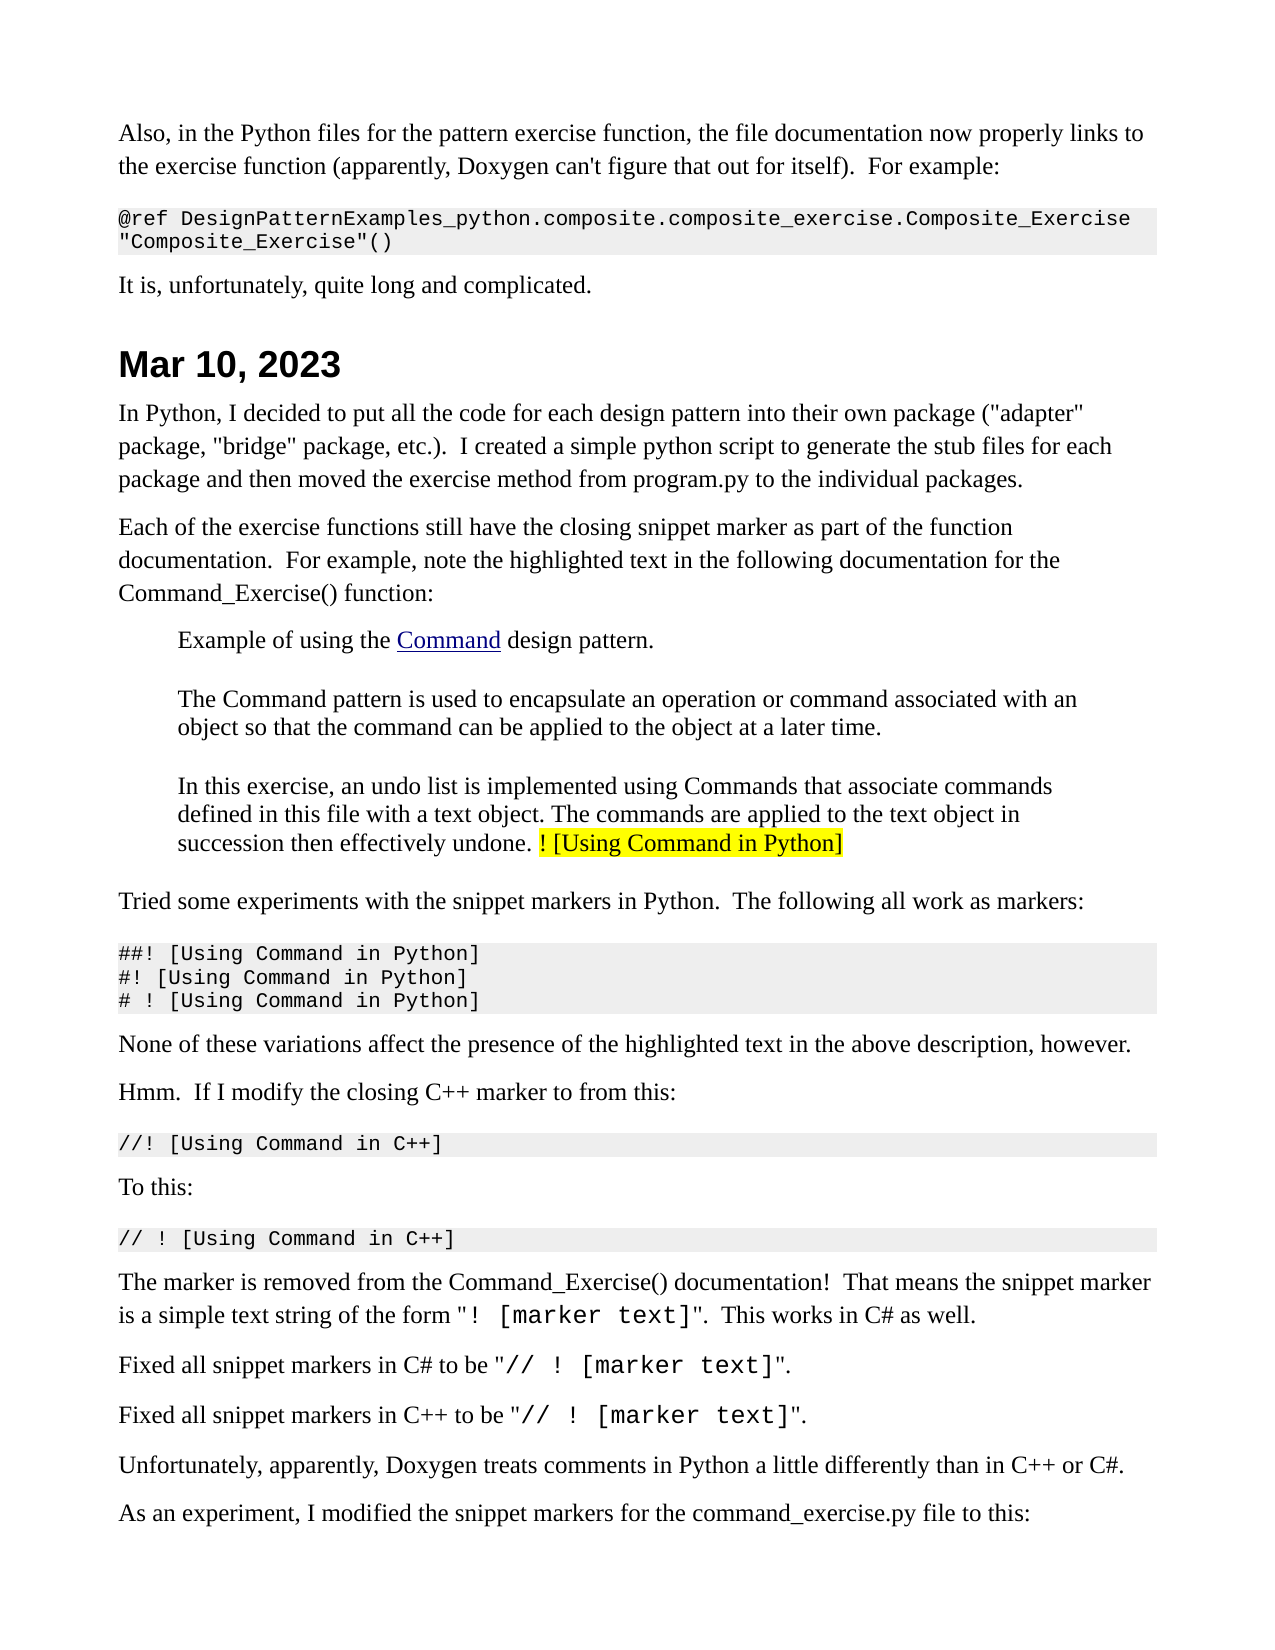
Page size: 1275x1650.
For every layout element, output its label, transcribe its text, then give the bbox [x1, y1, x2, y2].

subtitle Mar 10, 2023 [118, 343, 1157, 386]
text Also, in the Python files for the pattern exercise function, the file documentation now properly links to the exercise function (apparently, Doxygen can't figure that out for itself). For example: [118, 118, 1157, 180]
text Example of using the Command design pattern. [177, 626, 1098, 654]
text None of these variations affect the presence of the highlighted text in the above description, however. [118, 1029, 1157, 1058]
text // ! [Using Command in C++] [118, 1228, 1157, 1252]
text In Python, I decided to put all the code for each design pattern into their own package ("adapter" package, "bridge" package, etc.). I created a simple python script to generate the stub files for each package and then moved the exercise method from program.py to the individual packages. [118, 398, 1157, 493]
text The marker is removed from the Command_Exercise() documentation! That means the snippet marker is a simple text string of the form "! [marker text]". This works in C# as well. [118, 1267, 1157, 1331]
text //! [Using Command in C++] [118, 1133, 1157, 1157]
text Tried some experiments with the snippet markers in Python. The following all work as markers: [118, 886, 1157, 915]
text Unfortunately, apparently, Doxygen treats comments in Python a little differently than in C++ or C#. [118, 1450, 1157, 1479]
text Fixed all snippet markers in C++ to be "// ! [marker text]". [118, 1400, 1157, 1431]
text The Command pattern is used to encapsulate an operation or command associated with an object so that the command can be applied to the object at a later time. [177, 684, 1098, 741]
text In this exercise, an undo list is implemented using Commands that associate commands defined in this file with a text object. The commands are applied to the text object in succession then effectively undone. ! [Using Command in Python] [177, 771, 1098, 857]
text ##! [Using Command in Python] [118, 943, 1157, 967]
text Each of the exercise functions still have the closing snippet marker as part of the function documentation. For example, note the highlighted text in the following documentation for the Command_Exercise() function: [118, 512, 1157, 607]
text #! [Using Command in Python] [118, 967, 1157, 990]
text # ! [Using Command in Python] [118, 990, 1157, 1014]
text It is, unfortunately, quite long and complicated. [118, 270, 1157, 299]
text Fixed all snippet markers in C# to be "// ! [marker text]". [118, 1350, 1157, 1381]
text @ref DesignPatternExamples_python.composite.composite_exercise.Composite_Exercise "Composite_Exercise"() [118, 208, 1157, 255]
text As an experiment, I modified the snippet markers for the command_exercise.py file to this: [118, 1498, 1157, 1526]
text Hmm. If I modify the closing C++ marker to from this: [118, 1077, 1157, 1105]
text To this: [118, 1172, 1157, 1201]
